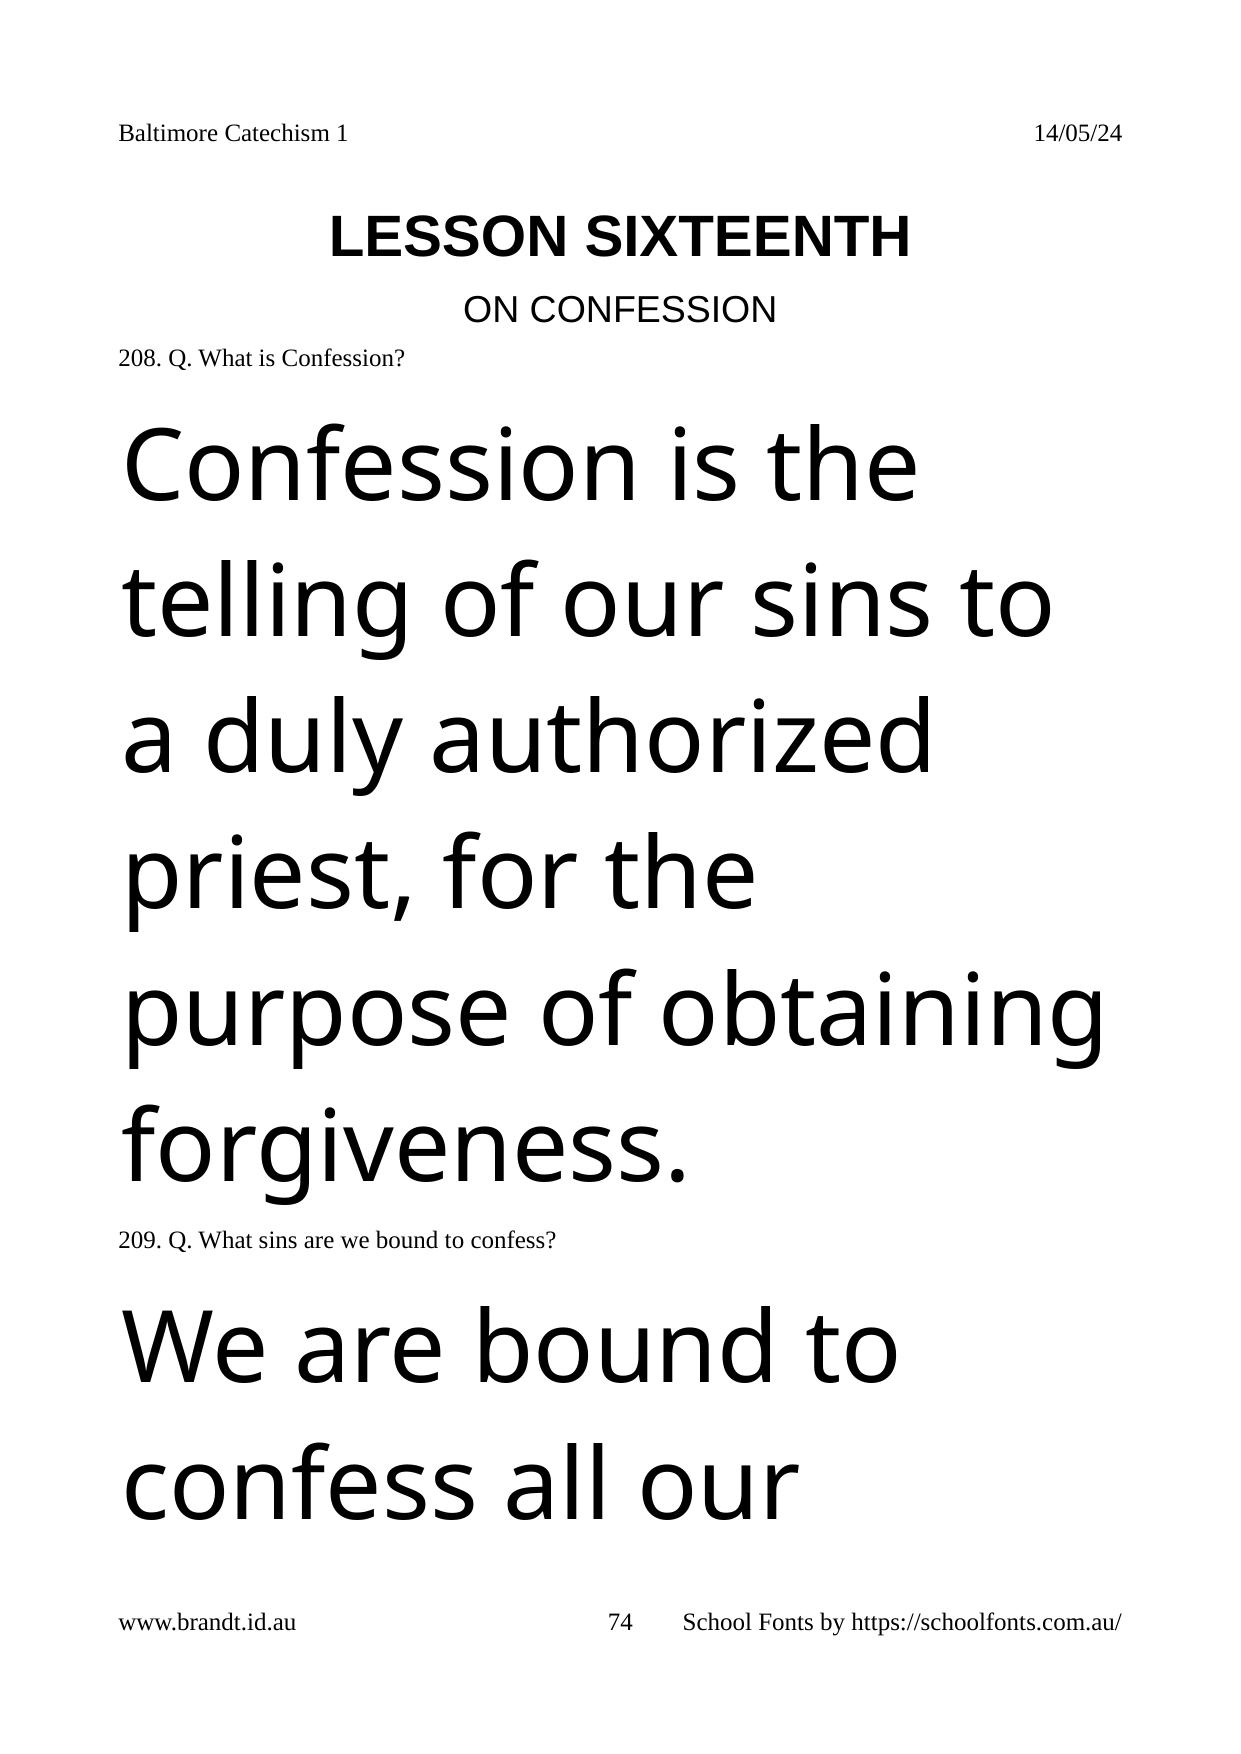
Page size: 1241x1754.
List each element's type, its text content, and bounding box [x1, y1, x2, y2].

title LESSON SIXTEENTH [118, 201, 1122, 268]
subtitle ON CONFESSION [118, 287, 1122, 330]
text 209. Q. What sins are we bound to confess? [118, 1226, 1122, 1254]
text We are bound to confess all our [118, 1273, 1122, 1551]
text Confession is the telling of our sins to a duly authorized priest, for the purpose of obtaining forgiveness. [118, 390, 1122, 1214]
text 208. Q. What is Confession? [118, 343, 1122, 372]
